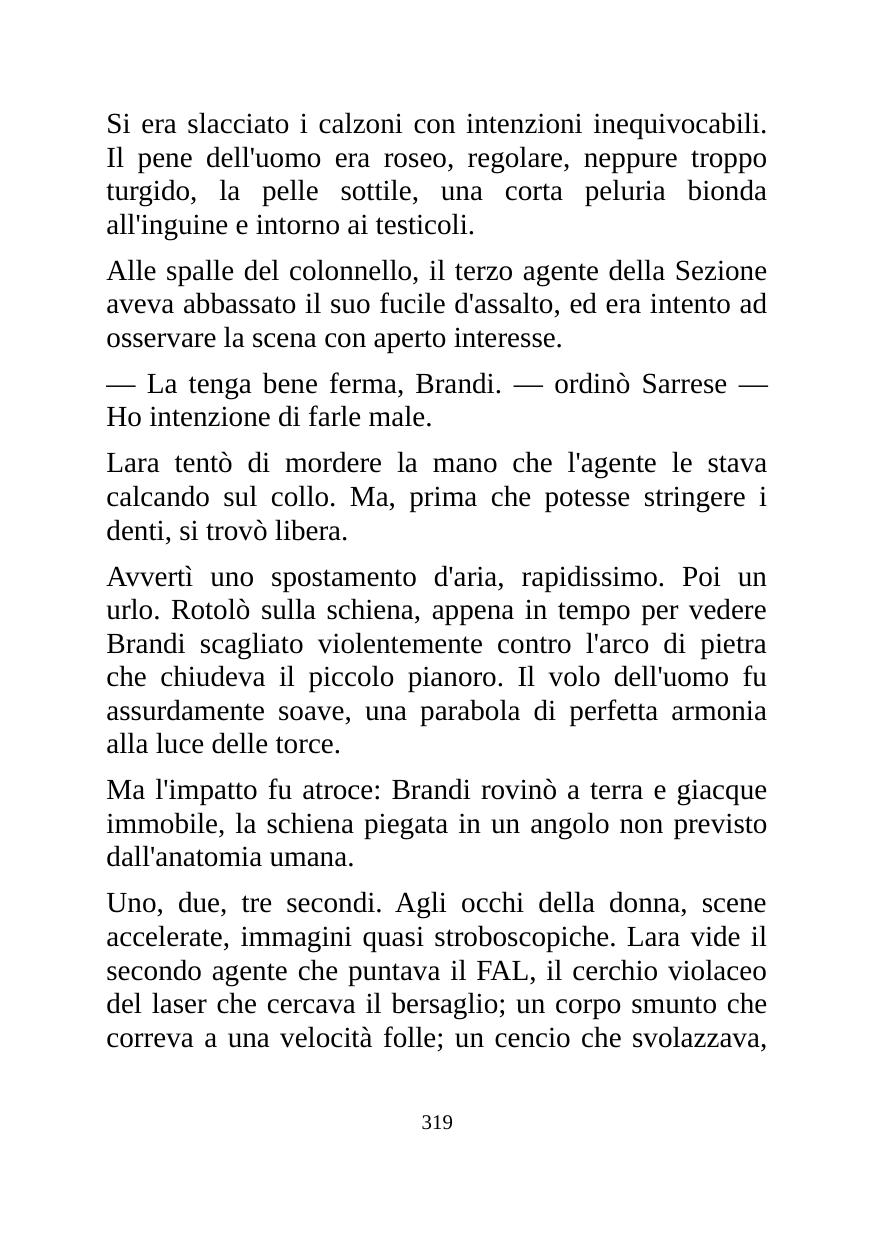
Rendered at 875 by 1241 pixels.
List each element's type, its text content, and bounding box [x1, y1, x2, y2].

text Si era slacciato i calzoni con intenzioni inequivocabili. Il pene dell'uomo era roseo, regolare, neppure troppo turgido, la pelle sottile, una corta peluria bionda all'inguine e intorno ai testicoli. [106, 106, 768, 240]
text Alle spalle del colonnello, il terzo agente della Sezione aveva abbassato il suo fucile d'assalto, ed era intento ad osservare la scena con aperto interesse. [106, 253, 768, 353]
text Uno, due, tre secondi. Agli occhi della donna, scene accelerate, immagini quasi stroboscopiche. Lara vide il secondo agente che puntava il FAL, il cerchio violaceo del laser che cercava il bersaglio; un corpo smunto che correva a una velocità folle; un cencio che svolazzava, [106, 886, 768, 1053]
text Lara tentò di mordere la mano che l'agente le stava calcando sul collo. Ma, prima che potesse stringere i denti, si trovò libera. [106, 446, 768, 546]
text Ma l'impatto fu atroce: Brandi rovinò a terra e giacque immobile, la schiena piegata in un angolo non previsto dall'anatomia umana. [106, 772, 768, 873]
text — La tenga bene ferma, Brandi. — ordinò Sarrese — Ho intenzione di farle male. [106, 366, 768, 433]
text Avvertì uno spostamento d'aria, rapidissimo. Poi un urlo. Rotolò sulla schiena, appena in tempo per vedere Brandi scagliato violentemente contro l'arco di pietra che chiudeva il piccolo pianoro. Il volo dell'uomo fu assurdamente soave, una parabola di perfetta armonia alla luce delle torce. [106, 559, 768, 760]
